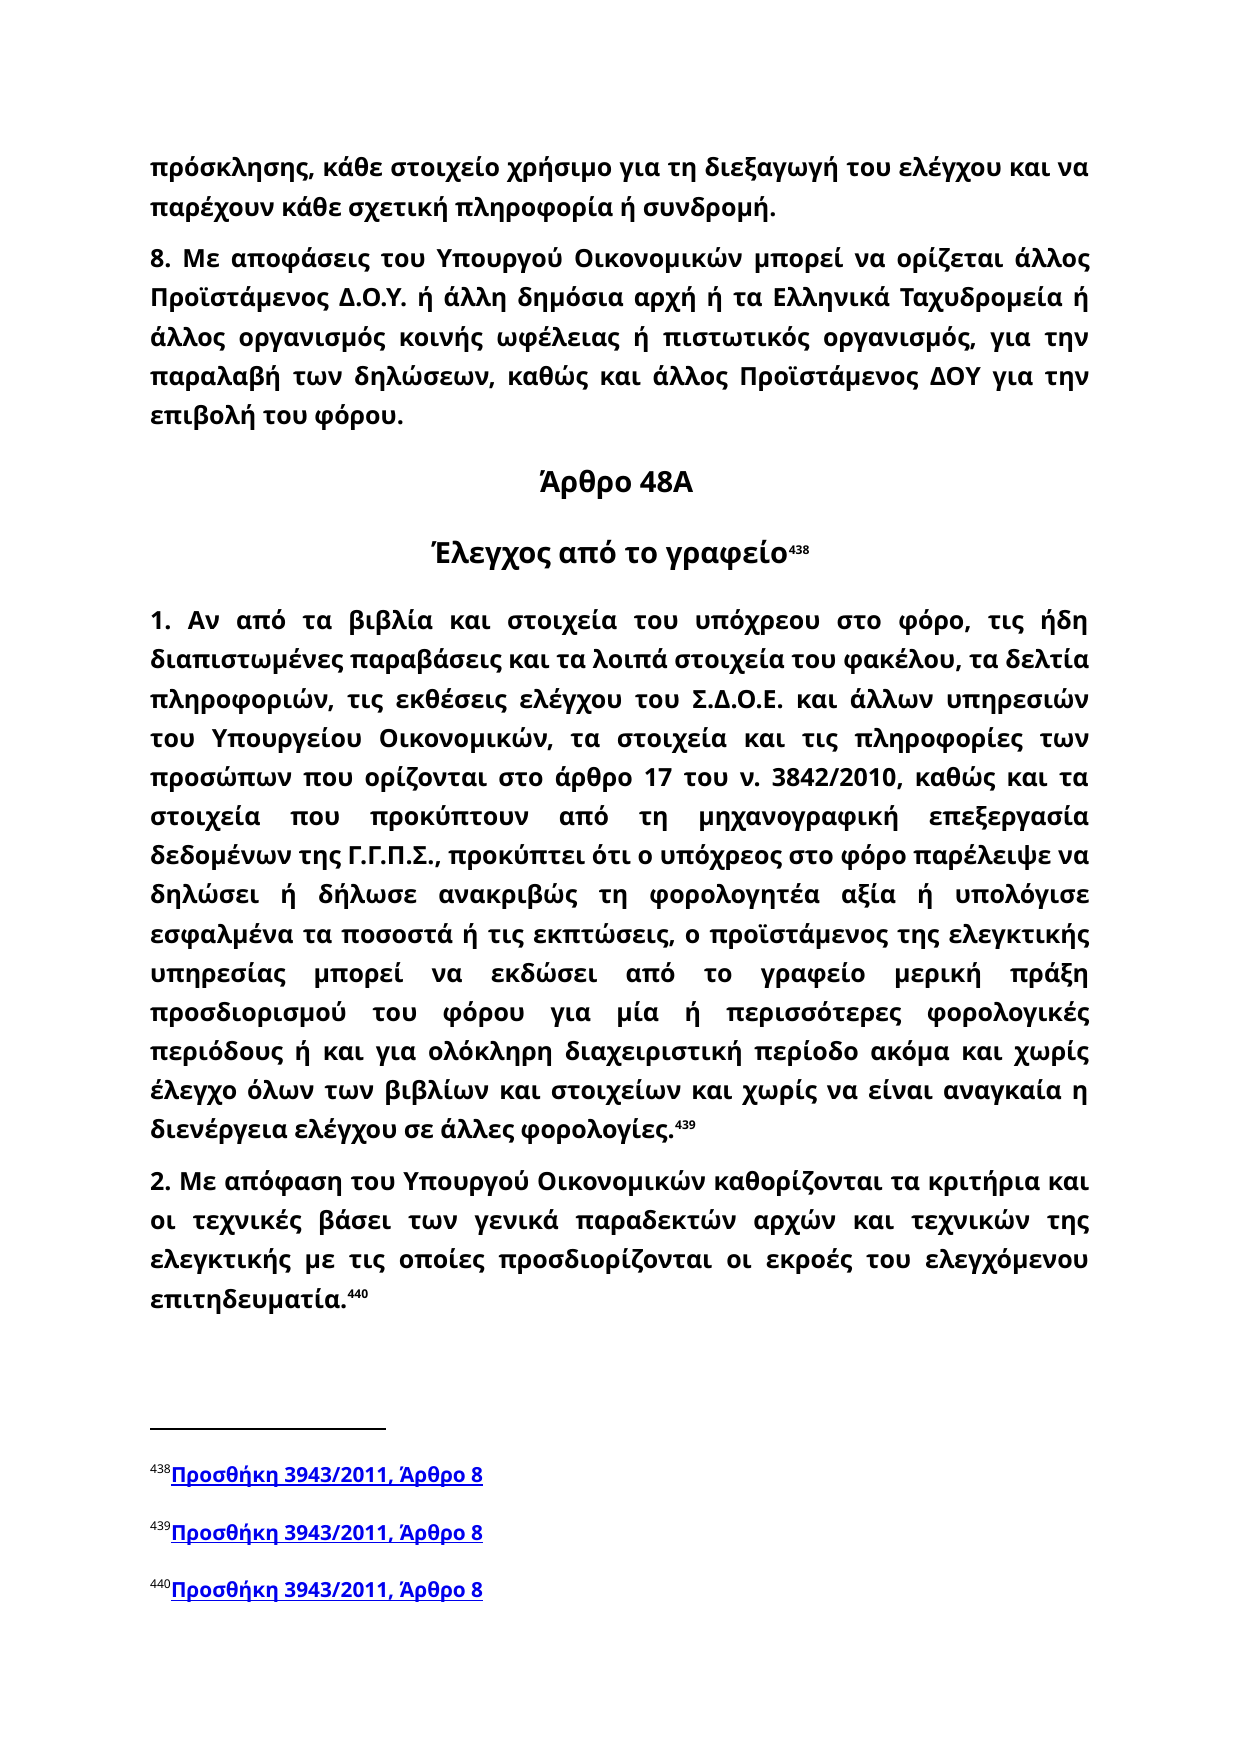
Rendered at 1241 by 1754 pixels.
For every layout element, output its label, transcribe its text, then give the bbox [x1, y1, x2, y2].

text Προσθήκη 3943/2011, Άρθρο 8 [150, 1460, 1090, 1489]
text 1. Αν από τα βιβλία και στοιχεία του υπόχρεου στο φόρο, τις ήδη διαπιστωμένες παραβάσεις και τα λοιπά στοιχεία του φακέλου, τα δελτία πληροφοριών, τις εκθέσεις ελέγχου του Σ.Δ.Ο.Ε. και άλλων υπηρεσιών του Υπουργείου Οικονομικών, τα στοιχεία και τις πληροφορίες των προσώπων που ορίζονται στο άρθρο 17 του ν. 3842/2010, καθώς και τα στοιχεία που προκύπτουν από τη μηχανογραφική επεξεργασία δεδομένων της Γ.Γ.Π.Σ., προκύπτει ότι ο υπόχρεος στο φόρο παρέλειψε να δηλώσει ή δήλωσε ανακριβώς τη φορολογητέα αξία ή υπολόγισε εσφαλμένα τα ποσοστά ή τις εκπτώσεις, ο προϊστάμενος της ελεγκτικής υπηρεσίας μπορεί να εκδώσει από το γραφείο μερική πράξη προσδιορισμού του φόρου για μία ή περισσότερες φορολογικές περιόδους ή και για ολόκληρη διαχειριστική περίοδο ακόμα και χωρίς έλεγχο όλων των βιβλίων και στοιχείων και χωρίς να είναι αναγκαία η διενέργεια ελέγχου σε άλλες φορολογίες. [150, 603, 1090, 1146]
text 8. Με αποφάσεις του Υπουργού Οικονομικών μπορεί να ορίζεται άλλος Προϊστάμενος Δ.Ο.Υ. ή άλλη δημόσια αρχή ή τα Ελληνικά Ταχυδρομεία ή άλλος οργανισμός κοινής ωφέλειας ή πιστωτικός οργανισμός, για την παραλαβή των δηλώσεων, καθώς και άλλος Προϊστάμενος ΔΟΥ για την επιβολή του φόρου. [150, 241, 1090, 432]
text Προσθήκη 3943/2011, Άρθρο 8 [150, 1518, 1090, 1546]
text 2. Με απόφαση του Υπουργού Οικονομικών καθορίζονται τα κριτήρια και οι τεχνικές βάσει των γενικά παραδεκτών αρχών και τεχνικών της ελεγκτικής με τις οποίες προσδιορίζονται οι εκροές του ελεγχόμενου επιτηδευματία. [150, 1164, 1090, 1315]
text Προσθήκη 3943/2011, Άρθρο 8 [150, 1576, 1090, 1604]
subtitle Άρθρο 48Α [150, 462, 1090, 501]
subtitle Έλεγχος από το γραφείο [150, 532, 1090, 572]
text πρόσκλησης, κάθε στοιχείο χρήσιμο για τη διεξαγωγή του ελέγχου και να παρέχουν κάθε σχετική πληροφορία ή συνδρομή. [150, 150, 1090, 223]
